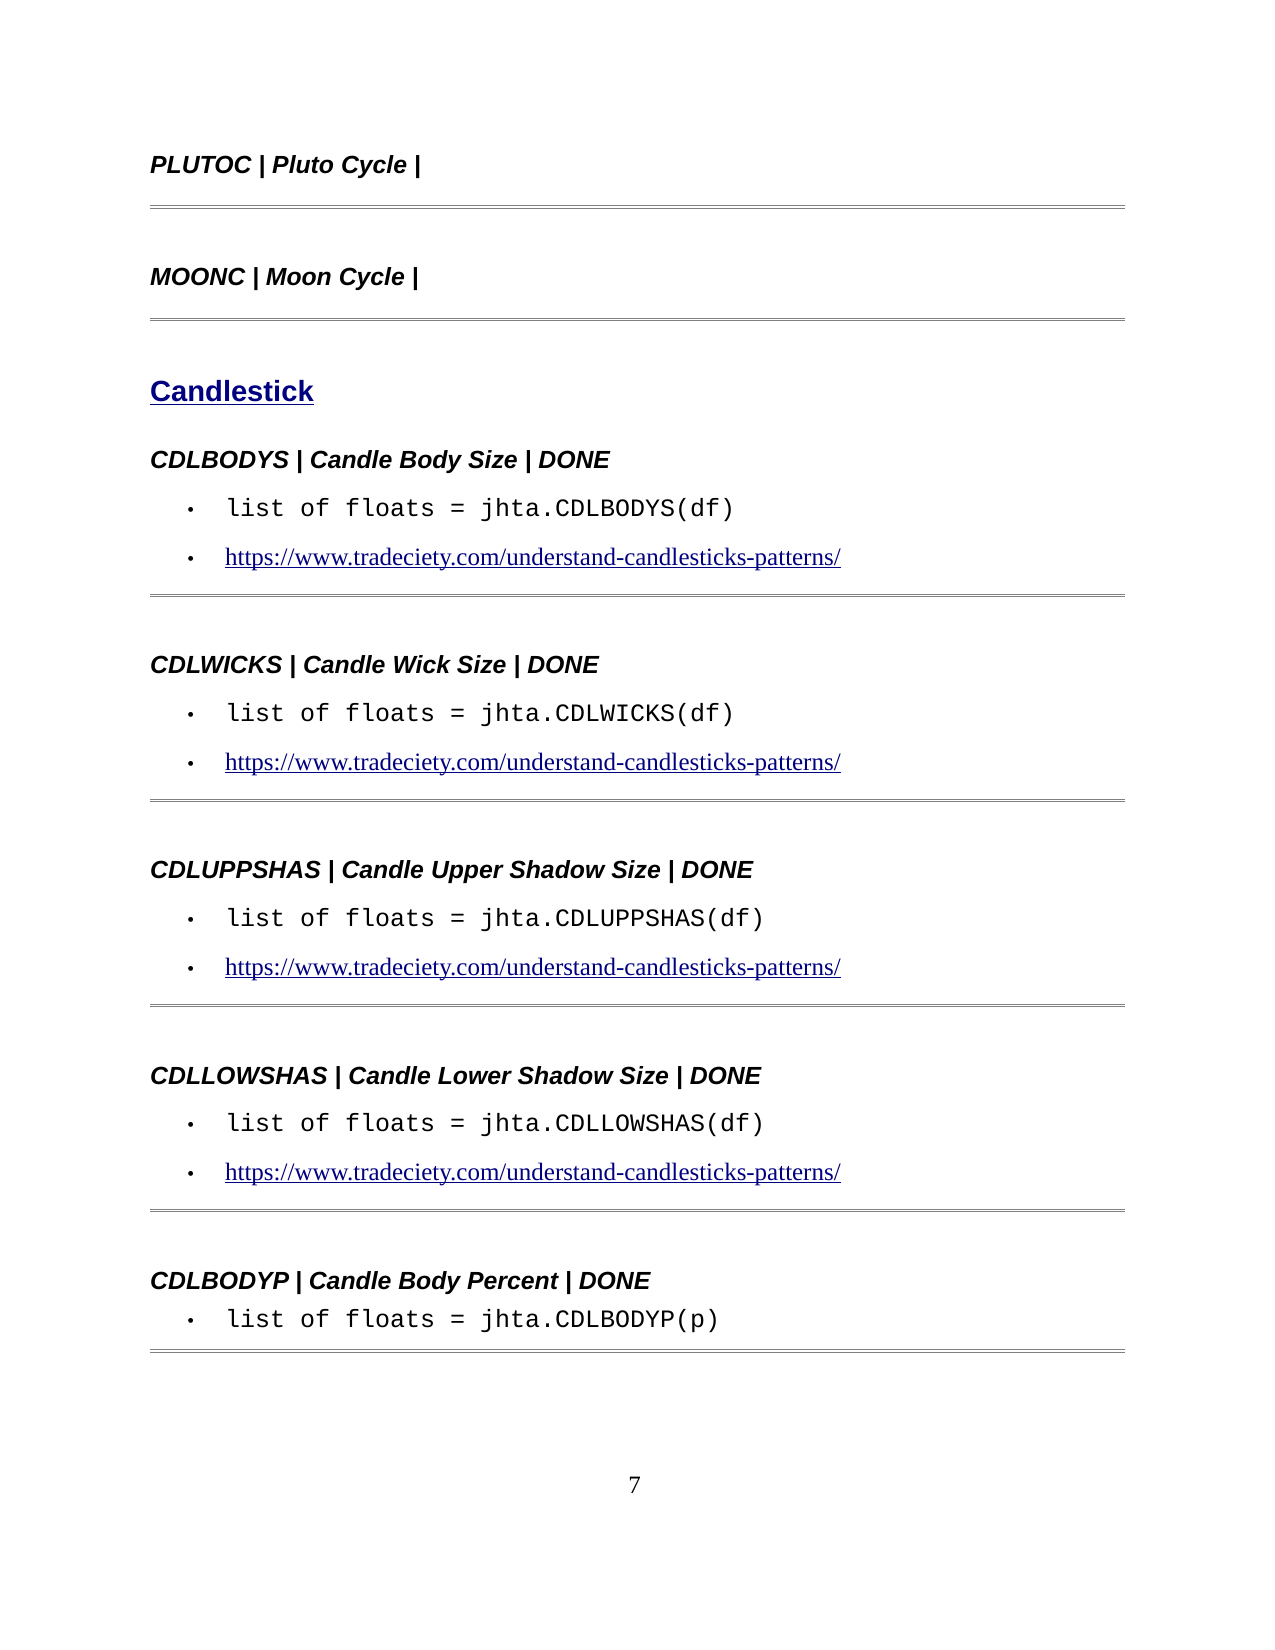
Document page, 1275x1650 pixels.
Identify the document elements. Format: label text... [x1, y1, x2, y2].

subtitle Candlestick [150, 374, 1125, 408]
subtitle CDLLOWSHAS | Candle Lower Shadow Size | DONE [150, 1061, 1125, 1089]
list list of floats = jhta.CDLUPPSHAS(df) [187, 906, 1125, 934]
list list of floats = jhta.CDLBODYP(p) [187, 1307, 1125, 1335]
list https://www.tradeciety.com/understand-candlesticks-patterns/ [187, 747, 1125, 776]
subtitle PLUTOC | Pluto Cycle | [150, 150, 1125, 178]
list list of floats = jhta.CDLLOWSHAS(df) [187, 1111, 1125, 1139]
subtitle MOONC | Moon Cycle | [150, 262, 1125, 291]
list https://www.tradeciety.com/understand-candlesticks-patterns/ [187, 542, 1125, 570]
list https://www.tradeciety.com/understand-candlesticks-patterns/ [187, 1157, 1125, 1186]
list https://www.tradeciety.com/understand-candlesticks-patterns/ [187, 952, 1125, 981]
subtitle CDLBODYP | Candle Body Percent | DONE [150, 1266, 1125, 1294]
subtitle CDLUPPSHAS | Candle Upper Shadow Size | DONE [150, 856, 1125, 884]
list list of floats = jhta.CDLBODYS(df) [187, 495, 1125, 524]
list list of floats = jhta.CDLWICKS(df) [187, 701, 1125, 729]
subtitle CDLBODYS | Candle Body Size | DONE [150, 445, 1125, 474]
subtitle CDLWICKS | Candle Wick Size | DONE [150, 651, 1125, 679]
